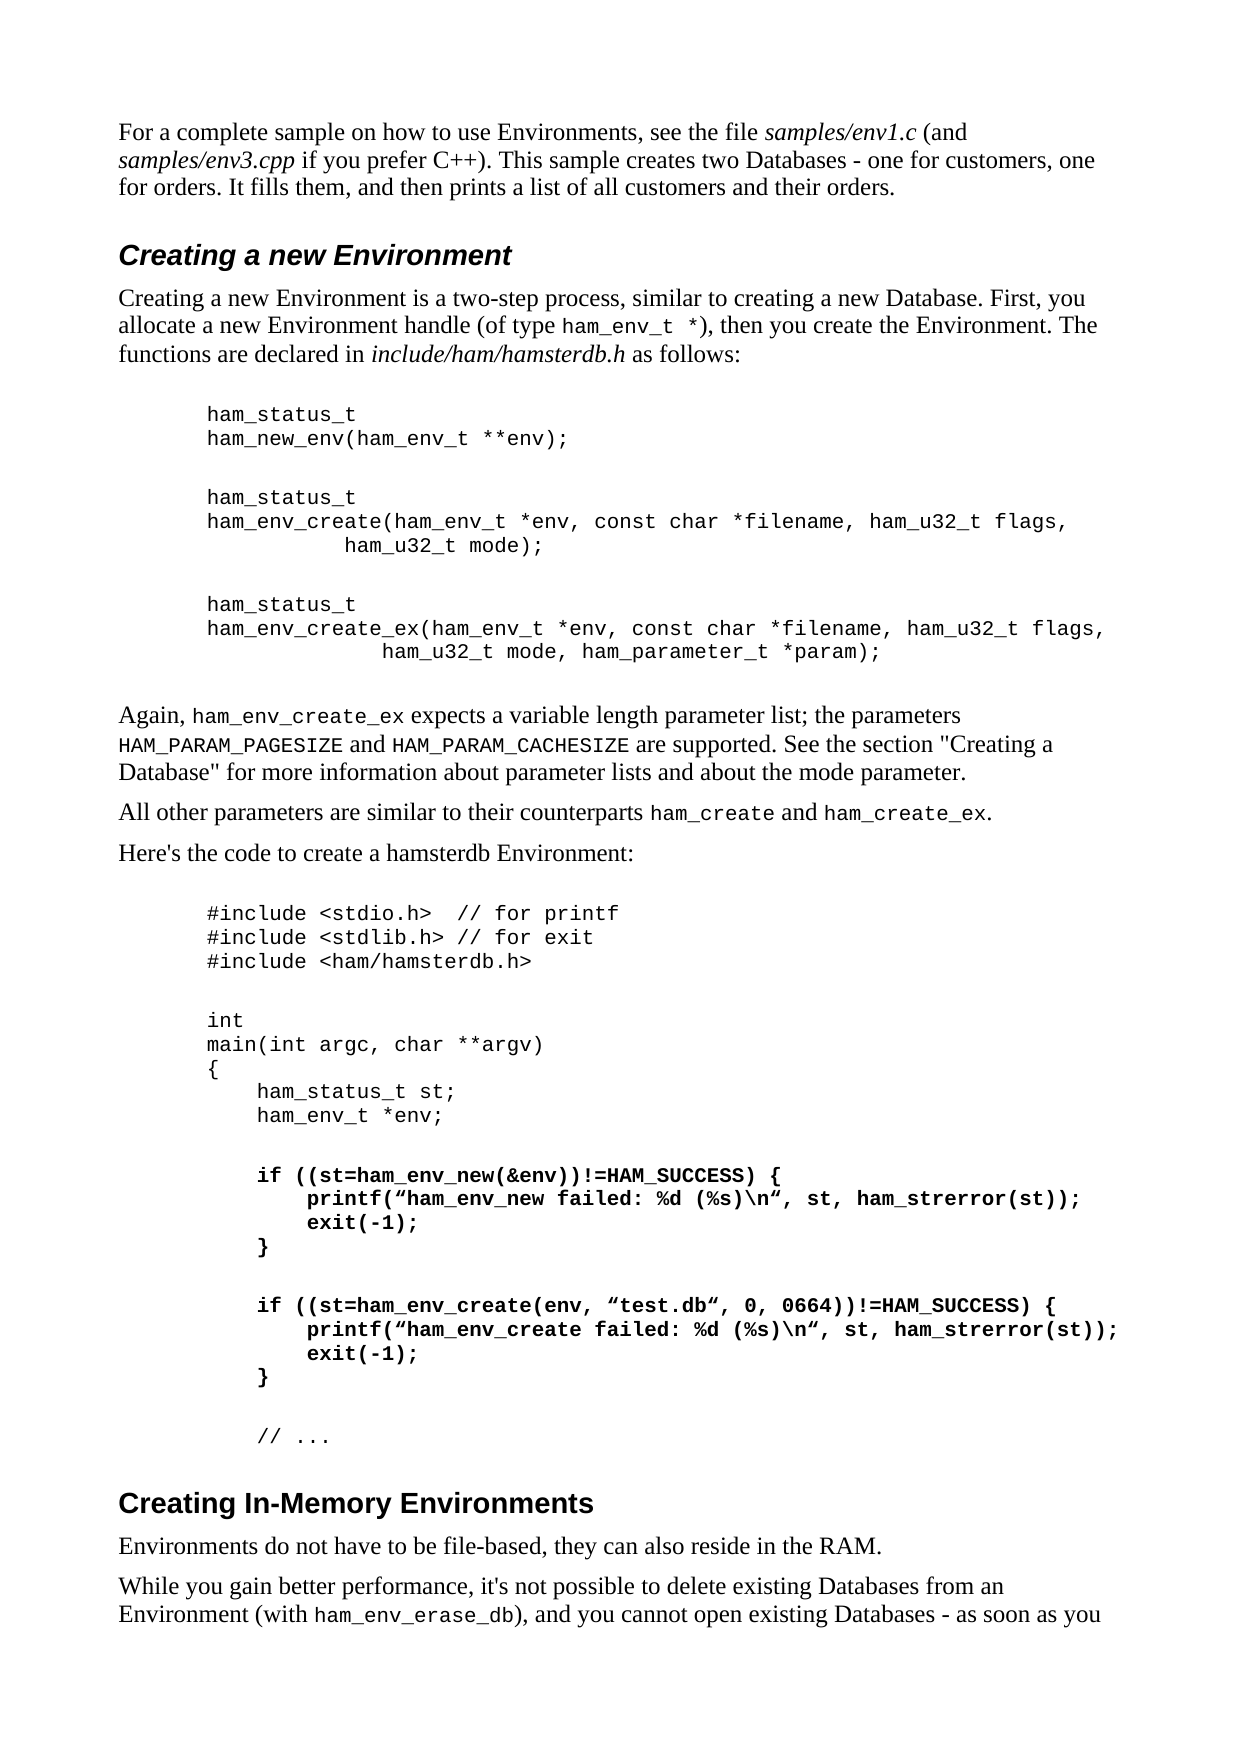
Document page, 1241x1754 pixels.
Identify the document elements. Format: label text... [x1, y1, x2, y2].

text All other parameters are similar to their counterparts ham_create and ham_create_ex. [118, 798, 1122, 827]
text Environments do not have to be file-based, they can also reside in the RAM. [118, 1532, 1122, 1560]
text For a complete sample on how to use Environments, see the file samples/env1.c (and samples/env3.cpp if you prefer C++). This sample creates two Databases - one for customers, one for orders. It fills them, and then prints a list of all customers and their orders. [118, 118, 1122, 201]
text if ((st=ham_env_new(&env))!=HAM_SUCCESS) { printf(“ham_env_new failed: %d (%s)\n“, st, ham_strerror(st)); exit(-1); } [207, 1165, 1122, 1259]
subtitle Creating a new Environment [118, 239, 1122, 271]
text ham_status_t ham_env_create_ex(ham_env_t *env, const char *filename, ham_u32_t flags, ham_u32_t mode, ham_parameter_t *param); [207, 594, 1122, 689]
text Here's the code to create a hamsterdb Environment: [118, 839, 1122, 867]
text ham_status_t ham_new_env(ham_env_t **env); [207, 404, 1122, 451]
text ham_status_t ham_env_create(ham_env_t *env, const char *filename, ham_u32_t flags, ham_u32_t mode); [207, 487, 1122, 558]
text While you gain better performance, it's not possible to delete existing Databases from an Environment (with ham_env_erase_db), and you cannot open existing Databases - as soon as you [118, 1572, 1122, 1628]
text // ... [207, 1426, 1122, 1449]
text Again, ham_env_create_ex expects a variable length parameter list; the parameters HAM_PARAM_PAGESIZE and HAM_PARAM_CACHESIZE are supported. See the section "Creating a Database" for more information about parameter lists and about the mode parameter. [118, 701, 1122, 786]
text int main(int argc, char **argv) { ham_status_t st; ham_env_t *env; [207, 1010, 1122, 1129]
text #include <stdio.h> // for printf #include <stdlib.h> // for exit #include <ham/hamsterdb.h> [207, 903, 1122, 974]
text if ((st=ham_env_create(env, “test.db“, 0, 0664))!=HAM_SUCCESS) { printf(“ham_env_create failed: %d (%s)\n“, st, ham_strerror(st)); exit(-1); } [207, 1295, 1122, 1390]
subtitle Creating In-Memory Environments [118, 1487, 1122, 1519]
text Creating a new Environment is a two-step process, similar to creating a new Database. First, you allocate a new Environment handle (of type ham_env_t *), then you create the Environment. The functions are declared in include/ham/hamsterdb.h as follows: [118, 284, 1122, 368]
